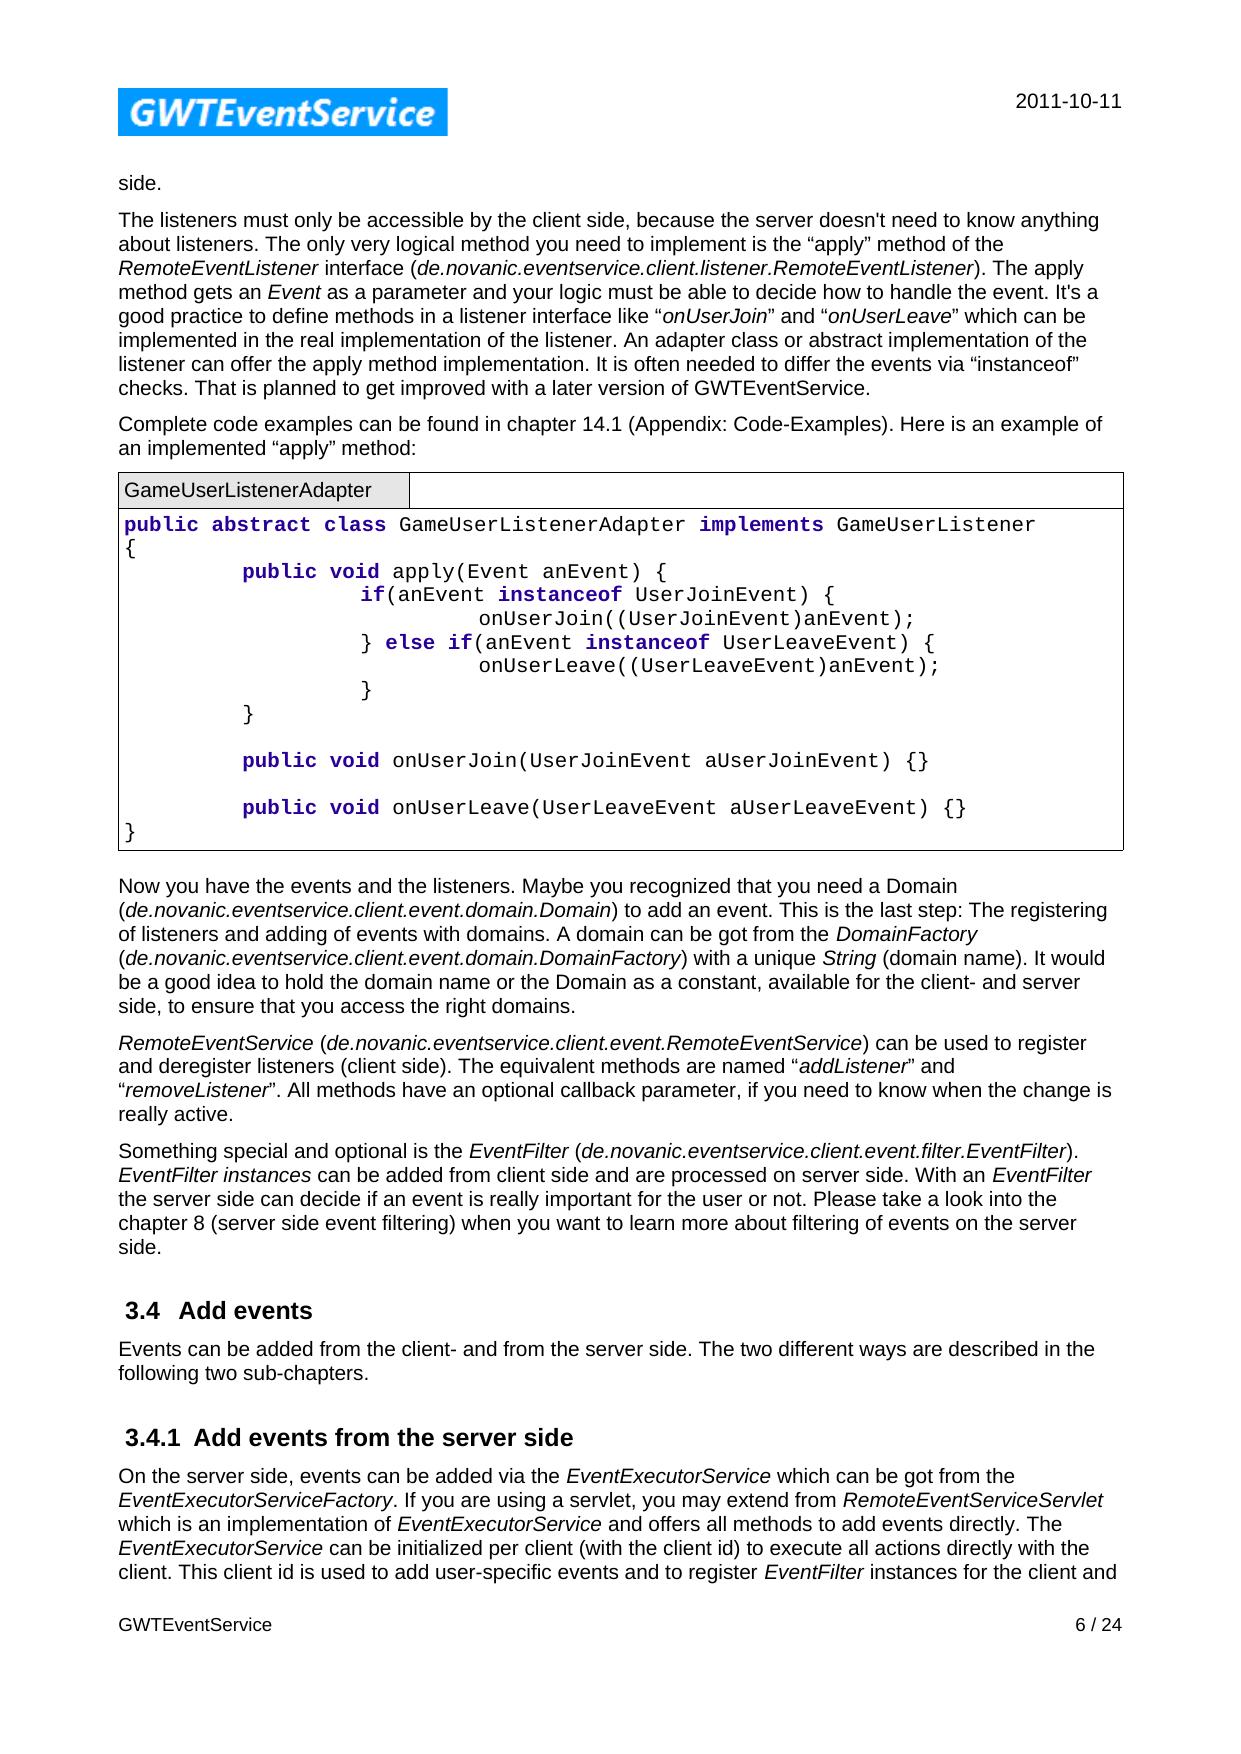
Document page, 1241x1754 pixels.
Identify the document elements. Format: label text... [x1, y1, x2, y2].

text Complete code examples can be found in chapter 14.1 (Appendix: Code-Examples). Here is an example of an implemented “apply” method: [118, 412, 1122, 460]
table_cell public abstract class GameUserListenerAdapter implements GameUserListener { public void apply(Event anEvent) { if(anEvent instanceof UserJoinEvent) { onUserJoin((UserJoinEvent)anEvent); } else if(anEvent instanceof UserLeaveEvent) { onUserLeave((UserLeaveEvent)anEvent); } } public void onUserJoin(UserJoinEvent aUserJoinEvent) {} public void onUserLeave(UserLeaveEvent aUserLeaveEvent) {} } [119, 509, 1123, 850]
text side. [118, 171, 1122, 195]
text Now you have the events and the listeners. Maybe you recognized that you need a Domain (de.novanic.eventservice.client.event.domain.Domain) to add an event. This is the last step: The registering of listeners and adding of events with domains. A domain can be got from the DomainFactory (de.novanic.eventservice.client.event.domain.DomainFactory) with a unique String (domain name). It would be a good idea to hold the domain name or the Domain as a constant, available for the client- and server side, to ensure that you access the right domains. [118, 874, 1122, 1018]
text Events can be added from the client- and from the server side. The two different ways are described in the following two sub-chapters. [118, 1337, 1122, 1385]
text On the server side, events can be added via the EventExecutorService which can be got from the EventExecutorServiceFactory. If you are using a servlet, you may extend from RemoteEventServiceServlet which is an implementation of EventExecutorService and offers all methods to add events directly. The EventExecutorService can be initialized per client (with the client id) to execute all actions directly with the client. This client id is used to add user-specific events and to register EventFilter instances for the client and [118, 1464, 1122, 1584]
subtitle Add events from the server side [118, 1423, 1122, 1451]
text RemoteEventService (de.novanic.eventservice.client.event.RemoteEventService) can be used to register and deregister listeners (client side). The equivalent methods are named “addListener” and “removeListener”. All methods have an optional callback parameter, if you need to know when the change is really active. [118, 1030, 1122, 1126]
picture [118, 88, 448, 136]
subtitle Add events [118, 1296, 1122, 1325]
table_header [410, 473, 1123, 508]
text The listeners must only be accessible by the client side, because the server doesn't need to know anything about listeners. The only very logical method you need to implement is the “apply” method of the RemoteEventListener interface (de.novanic.eventservice.client.listener.RemoteEventListener). The apply method gets an Event as a parameter and your logic must be able to decide how to handle the event. It's a good practice to define methods in a listener interface like “onUserJoin” and “onUserLeave” which can be implemented in the real implementation of the listener. An adapter class or abstract implementation of the listener can offer the apply method implementation. It is often needed to differ the events via “instanceof” checks. That is planned to get improved with a later version of GWTEventService. [118, 208, 1122, 399]
table_header GameUserListenerAdapter [119, 473, 409, 508]
text Something special and optional is the EventFilter (de.novanic.eventservice.client.event.filter.EventFilter). EventFilter instances can be added from client side and are processed on server side. With an EventFilter the server side can decide if an event is really important for the user or not. Please take a look into the chapter 8 (server side event filtering) when you want to learn more about filtering of events on the server side. [118, 1139, 1122, 1258]
